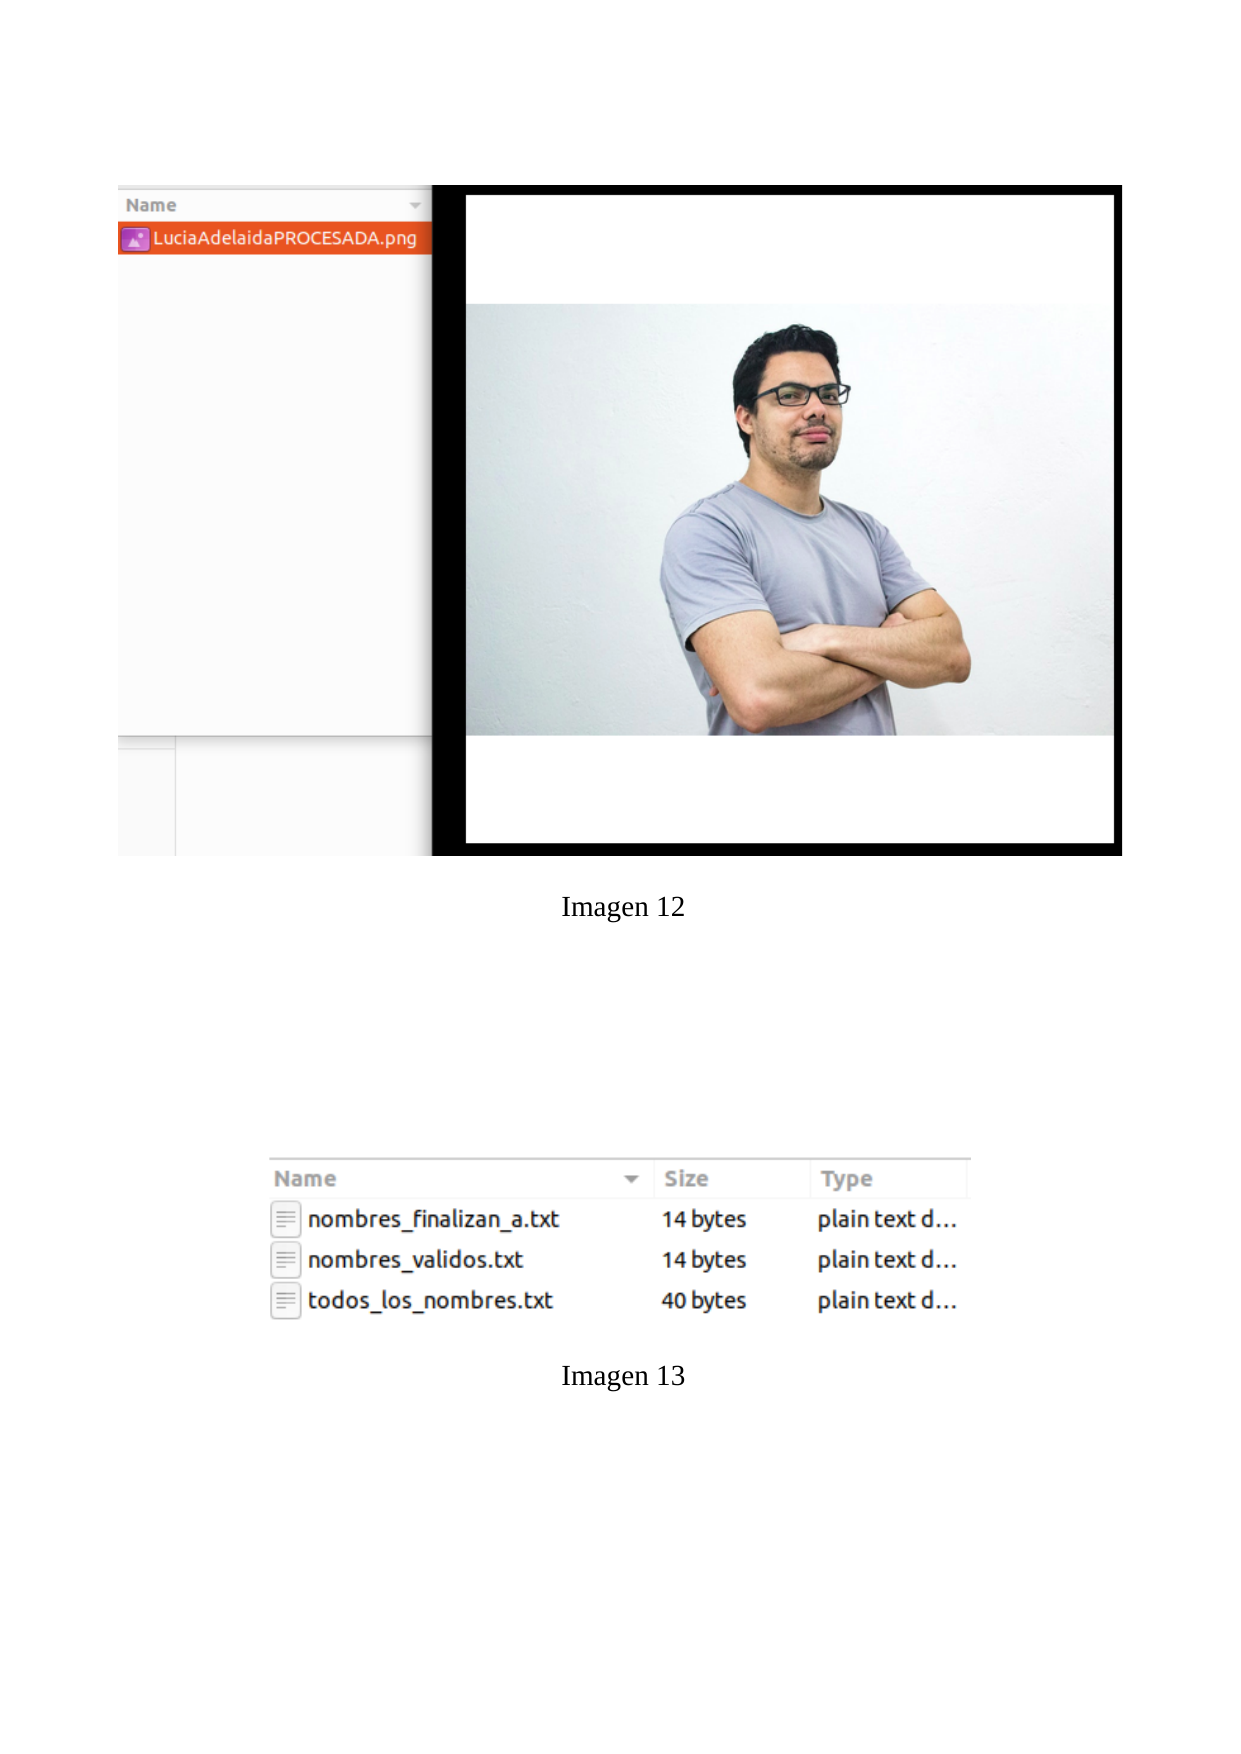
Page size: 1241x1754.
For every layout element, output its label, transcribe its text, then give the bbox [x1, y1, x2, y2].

text Imagen 12 [118, 889, 1122, 922]
text Imagen 13 [118, 1325, 1122, 1392]
picture [269, 1157, 971, 1329]
picture [118, 185, 1123, 856]
